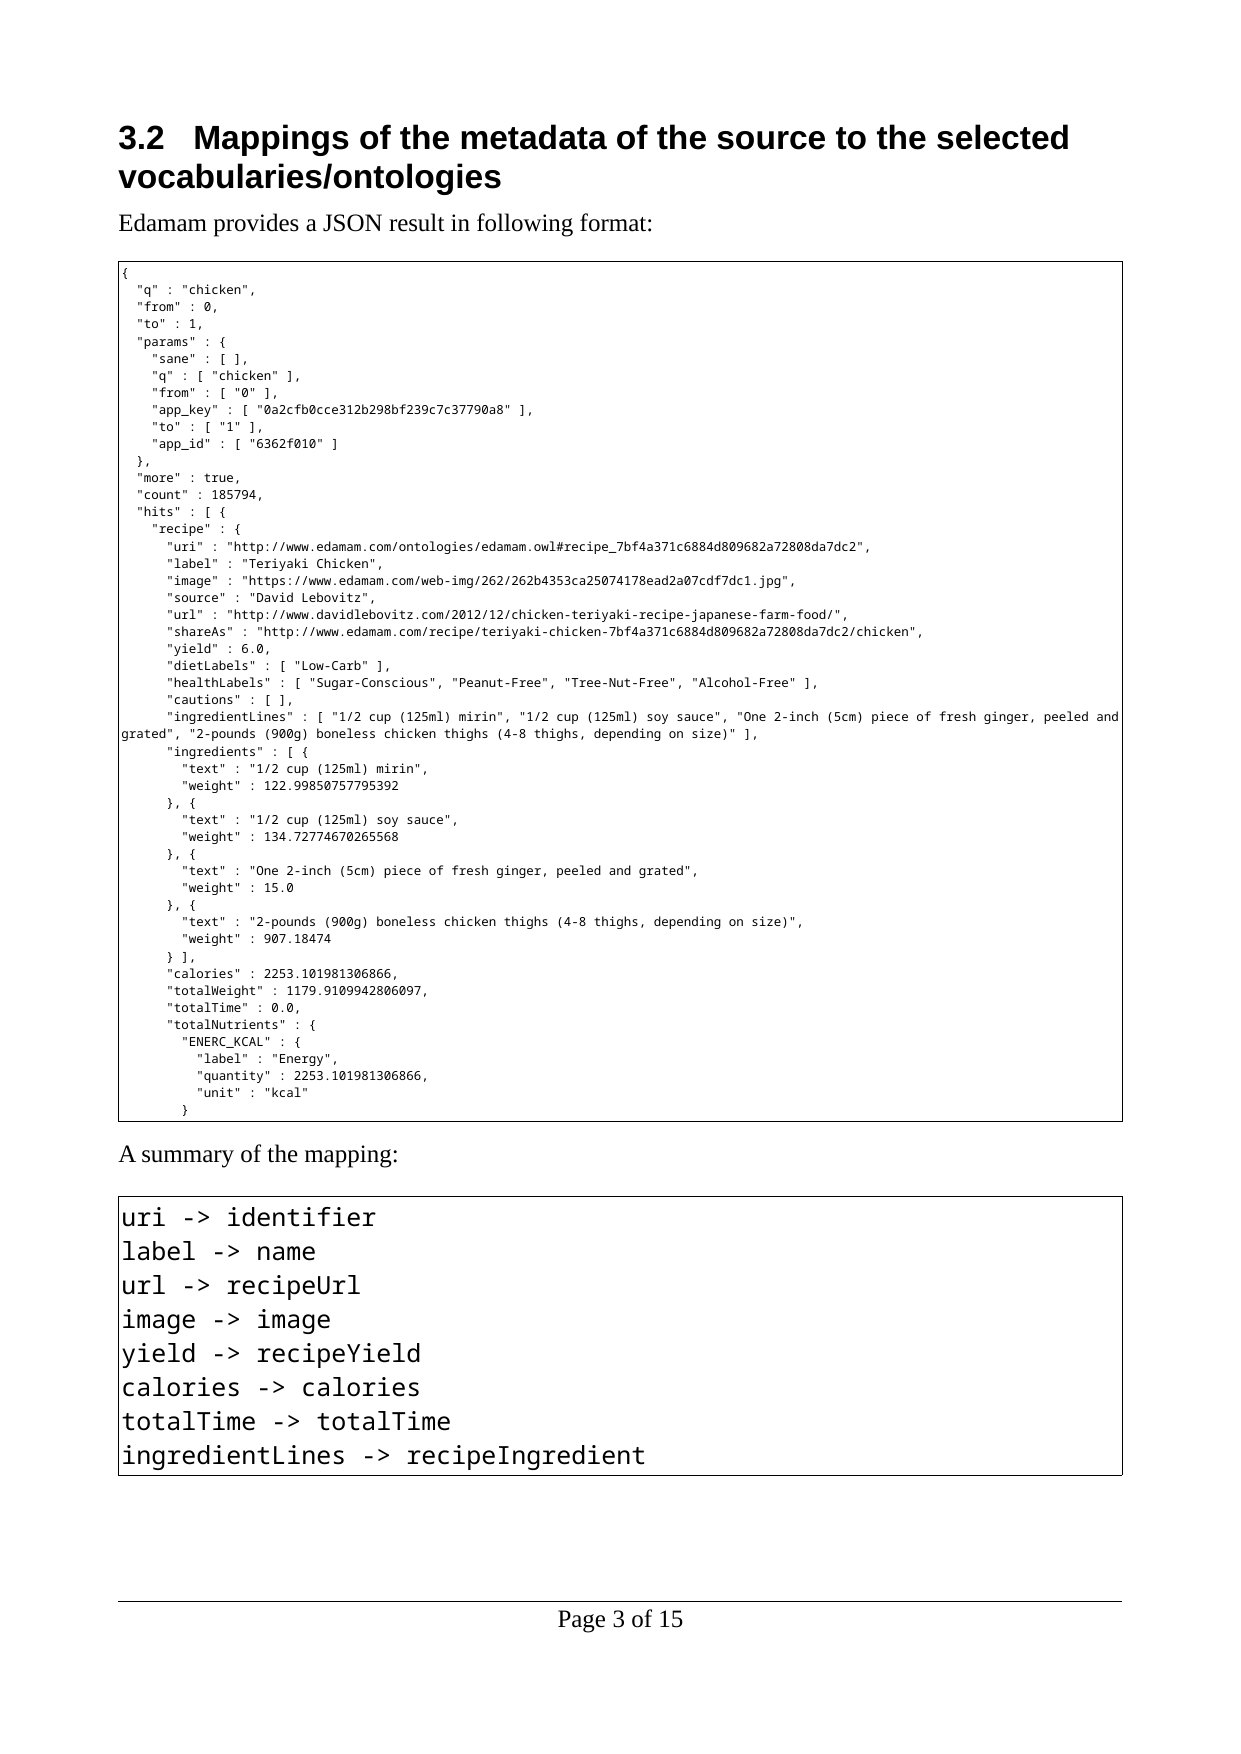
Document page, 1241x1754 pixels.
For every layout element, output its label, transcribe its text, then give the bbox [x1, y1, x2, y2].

text "dietLabels" : [ "Low-Carb" ], [119, 654, 1122, 671]
text "recipe" : { [119, 518, 1122, 535]
text "app_key" : [ "0a2cfb0cce312b298bf239c7c37790a8" ], [119, 398, 1122, 415]
text label -> name [119, 1230, 1122, 1264]
text calories -> calories [119, 1366, 1122, 1401]
text "q" : "chicken", [119, 278, 1122, 296]
text "weight" : 907.18474 [119, 928, 1122, 945]
text "shareAs" : "http://www.edamam.com/recipe/teriyaki-chicken-7bf4a371c6884d809682a72808da7dc2/chicken", [119, 620, 1122, 637]
text "unit" : "kcal" [119, 1081, 1122, 1098]
text "totalWeight" : 1179.9109942806097, [119, 979, 1122, 996]
text "to" : [ "1" ], [119, 415, 1122, 432]
text }, [119, 449, 1122, 466]
text "ingredientLines" : [ "1/2 cup (125ml) mirin", "1/2 cup (125ml) soy sauce", "One 2-inch (5cm) piece of fresh ginger, peeled and grated", "2-pounds (900g) boneless chicken thighs (4-8 thighs, depending on size)" ], [119, 706, 1122, 740]
text }, { [119, 842, 1122, 859]
text "text" : "1/2 cup (125ml) mirin", [119, 757, 1122, 774]
text Edamam provides a JSON result in following format: [118, 208, 1122, 241]
text "yield" : 6.0, [119, 637, 1122, 654]
text "healthLabels" : [ "Sugar-Conscious", "Peanut-Free", "Tree-Nut-Free", "Alcohol-Free" ], [119, 671, 1122, 688]
text "more" : true, [119, 466, 1122, 483]
text "text" : "1/2 cup (125ml) soy sauce", [119, 808, 1122, 825]
text } [119, 1098, 1122, 1121]
text url -> recipeUrl [119, 1264, 1122, 1298]
text "sane" : [ ], [119, 347, 1122, 364]
text "from" : [ "0" ], [119, 381, 1122, 398]
text ingredientLines -> recipeIngredient [119, 1434, 1122, 1475]
text "hits" : [ { [119, 501, 1122, 518]
text } ], [119, 945, 1122, 962]
text { [119, 262, 1122, 278]
text "params" : { [119, 330, 1122, 347]
text "url" : "http://www.davidlebovitz.com/2012/12/chicken-teriyaki-recipe-japanese-farm-food/", [119, 603, 1122, 620]
text "weight" : 15.0 [119, 876, 1122, 893]
text uri -> identifier [119, 1197, 1122, 1230]
text totalTime -> totalTime [119, 1401, 1122, 1434]
text }, { [119, 791, 1122, 808]
text "app_id" : [ "6362f010" ] [119, 432, 1122, 449]
text "label" : "Energy", [119, 1047, 1122, 1064]
text "from" : 0, [119, 296, 1122, 313]
text }, { [119, 893, 1122, 911]
text yield -> recipeYield [119, 1332, 1122, 1366]
text "quantity" : 2253.101981306866, [119, 1064, 1122, 1081]
text "q" : [ "chicken" ], [119, 364, 1122, 381]
text "totalTime" : 0.0, [119, 996, 1122, 1013]
text "label" : "Teriyaki Chicken", [119, 552, 1122, 569]
text image -> image [119, 1298, 1122, 1332]
text "image" : "https://www.edamam.com/web-img/262/262b4353ca25074178ead2a07cdf7dc1.jpg", [119, 569, 1122, 586]
text "weight" : 122.99850757795392 [119, 774, 1122, 791]
text "cautions" : [ ], [119, 688, 1122, 706]
text "ingredients" : [ { [119, 740, 1122, 757]
text "to" : 1, [119, 313, 1122, 330]
subtitle Mappings of the metadata of the source to the selected vocabularies/ontologies [118, 118, 1122, 195]
text "calories" : 2253.101981306866, [119, 962, 1122, 979]
text "totalNutrients" : { [119, 1013, 1122, 1030]
text "ENERC_KCAL" : { [119, 1030, 1122, 1047]
text "count" : 185794, [119, 483, 1122, 501]
text "text" : "2-pounds (900g) boneless chicken thighs (4-8 thighs, depending on size)", [119, 911, 1122, 928]
text "source" : "David Lebovitz", [119, 586, 1122, 603]
text A summary of the mapping: [118, 1139, 1122, 1167]
text "uri" : "http://www.edamam.com/ontologies/edamam.owl#recipe_7bf4a371c6884d809682a72808da7dc2", [119, 535, 1122, 552]
text "weight" : 134.72774670265568 [119, 825, 1122, 842]
text "text" : "One 2-inch (5cm) piece of fresh ginger, peeled and grated", [119, 859, 1122, 876]
